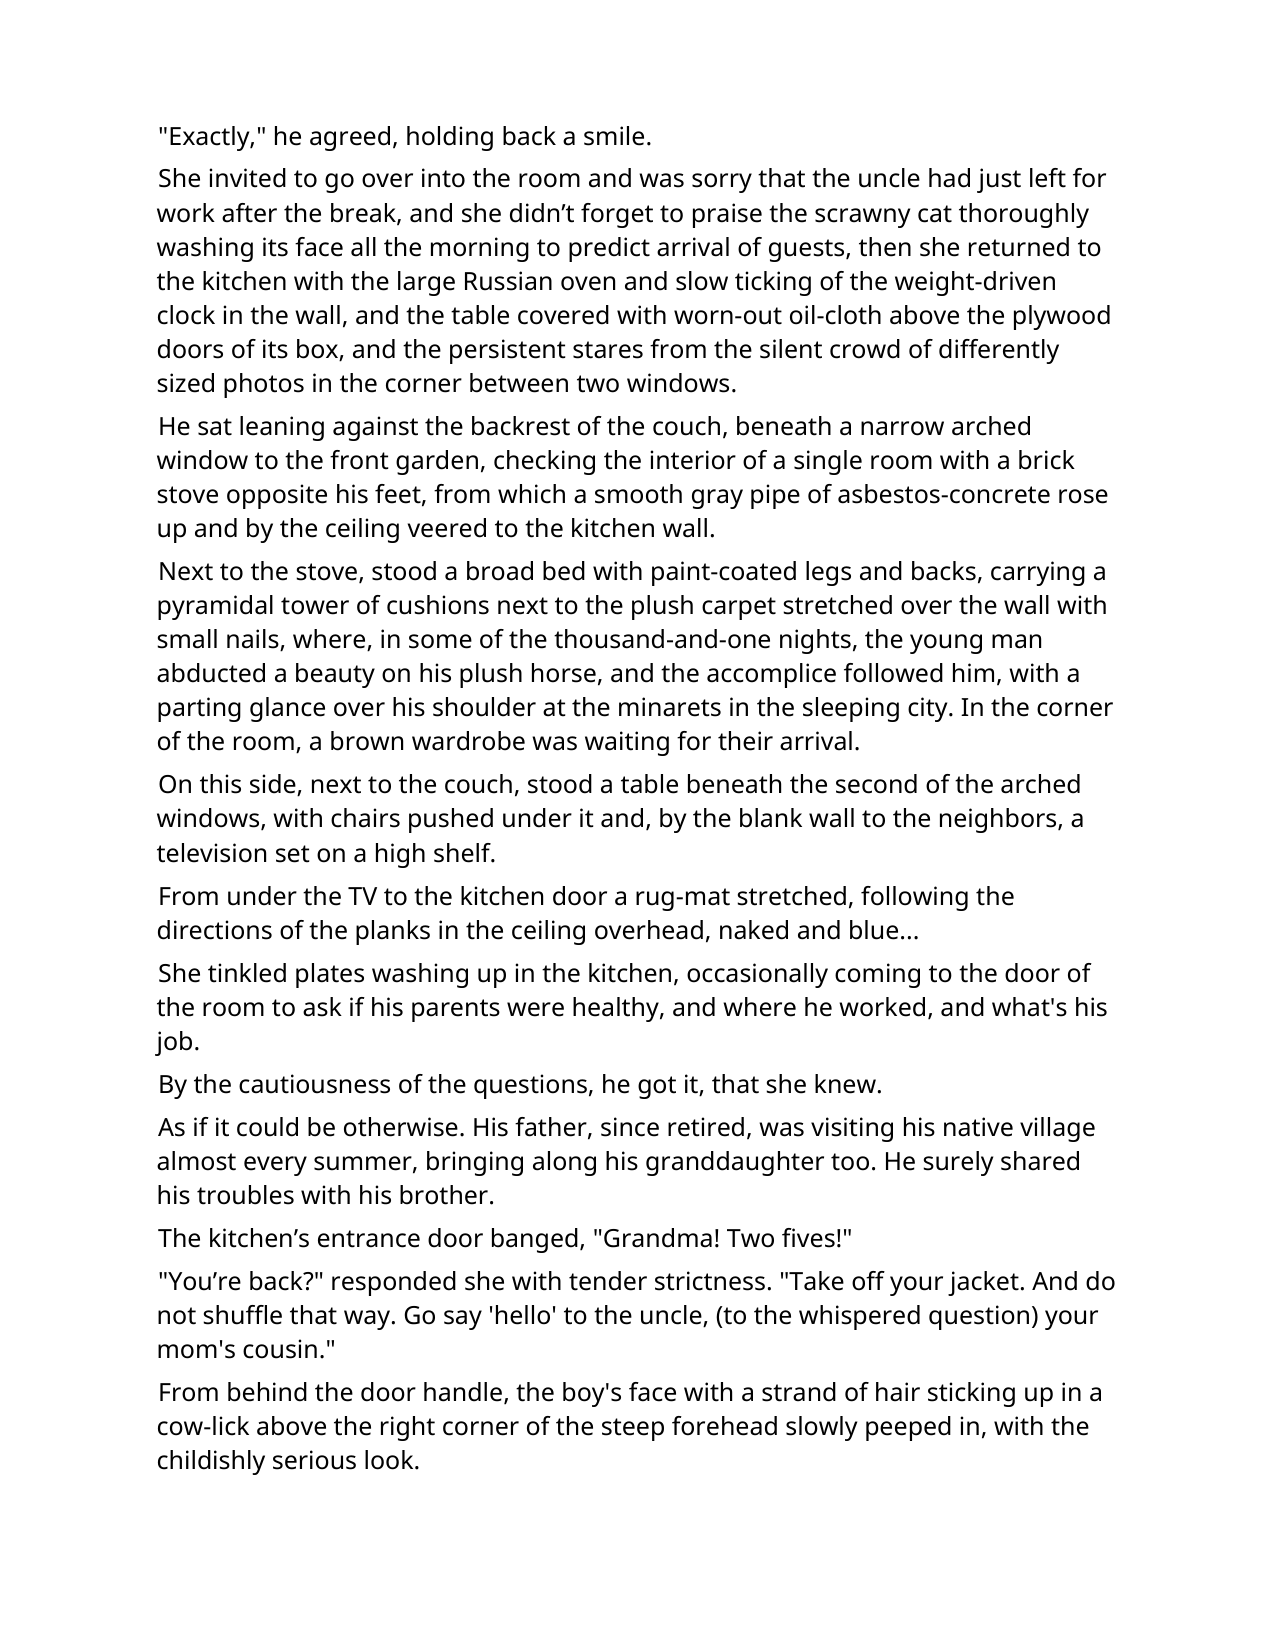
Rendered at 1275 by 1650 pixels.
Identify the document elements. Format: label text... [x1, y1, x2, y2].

text From under the TV to the kitchen door a rug-mat stretched, following the directions of the planks in the ceiling overhead, naked and blue... [156, 878, 1118, 946]
text She tinkled plates washing up in the kitchen, occasionally coming to the door of the room to ask if his parents were healthy, and where he worked, and what's his job. [156, 955, 1118, 1057]
text By the cautiousness of the questions, he got it, that she knew. [156, 1066, 1118, 1101]
text "Exactly," he agreed, holding back a smile. [156, 118, 1118, 152]
text From behind the door handle, the boy's face with a strand of hair sticking up in a cow-lick above the right corner of the steep forehead slowly peeped in, with the childishly serious look. [156, 1375, 1118, 1477]
text As if it could be otherwise. His father, since retired, was visiting his native village almost every summer, bringing along his granddaughter too. He surely shared his troubles with his brother. [156, 1109, 1118, 1212]
text She invited to go over into the room and was sorry that the uncle had just left for work after the break, and she didn’t forget to praise the scrawny cat thoroughly washing its face all the morning to predict arrival of guests, then she returned to the kitchen with the large Russian oven and slow ticking of the weight-driven clock in the wall, and the table covered with worn-out oil-cloth above the plywood doors of its box, and the persistent stares from the silent crowd of differently sized photos in the corner between two windows. [156, 161, 1118, 399]
text "You’re back?" responded she with tender strictness. "Take off your jacket. And do not shuffle that way. Go say 'hello' to the uncle, (to the whispered question) your mom's cousin." [156, 1264, 1118, 1366]
text Next to the stove, stood a broad bed with paint-coated legs and backs, carrying a pyramidal tower of cushions next to the plush carpet stretched over the wall with small nails, where, in some of the thousand-and-one nights, the young man abducted a beauty on his plush horse, and the accomplice followed him, with a parting glance over his shoulder at the minarets in the sleeping city. In the corner of the room, a brown wardrobe was waiting for their arrival. [156, 554, 1118, 758]
text On this side, next to the couch, stood a table beneath the second of the arched windows, with chairs pushed under it and, by the blank wall to the neighbors, a television set on a high shelf. [156, 767, 1118, 869]
text The kitchen’s entrance door banged, "Grandma! Two fives!" [156, 1221, 1118, 1255]
text He sat leaning against the backrest of the couch, beneath a narrow arched window to the front garden, checking the interior of a single room with a brick stove opposite his feet, from which a smooth gray pipe of asbestos-concrete rose up and by the ceiling veered to the kitchen wall. [156, 408, 1118, 545]
